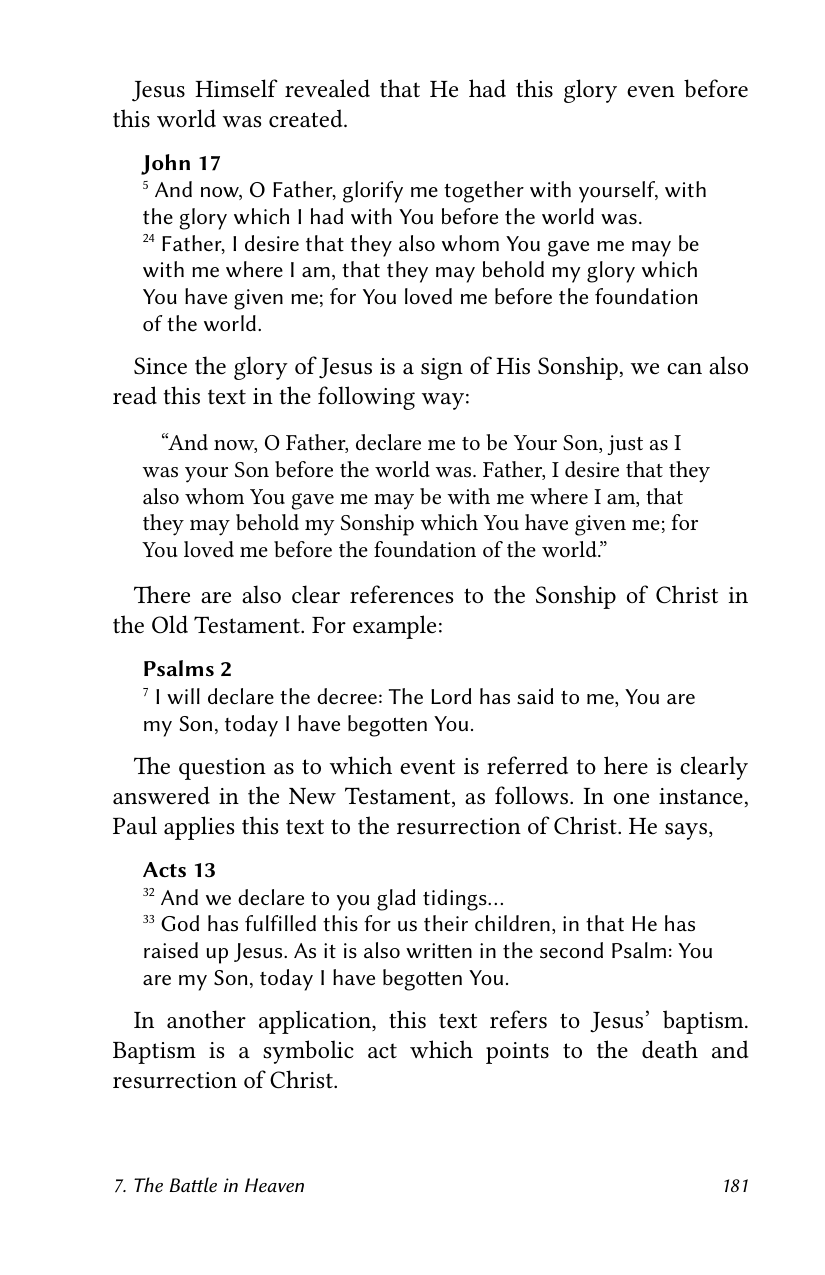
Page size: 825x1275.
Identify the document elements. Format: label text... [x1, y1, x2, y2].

text “And now, O Father, declare me to be Your Son, just as I was your Son before the world was. Father, I desire that they also whom You gave me may be with me where I am, that they may behold my Sonship which You have given me; for You loved me before the foundation of the world.” [142, 430, 720, 563]
text Jesus Himself revealed that He had this glory even before this world was created. [112, 75, 750, 133]
text 7 I will declare the decree: The Lord has said to me, You are my Son, today I have begotten You. [142, 684, 720, 737]
text 5 And now, O Father, glorify me together with yourself, with the glory which I had with You before the world was. [142, 177, 720, 230]
text 33 God has fulfilled this for us their children, in that He has raised up Jesus. As it is also written in the second Psalm: You are my Son, today I have begotten You. [142, 911, 720, 991]
text The question as to which event is referred to here is clearly answered in the New Testament, as follows. In one instance, Paul applies this text to the resurrection of Christ. He says, [112, 752, 750, 841]
text Psalms 2 [142, 656, 750, 682]
text In another application, this text refers to Jesus’ baptism. Baptism is a symbolic act which points to the death and resurrection of Christ. [112, 1006, 750, 1094]
text 32 And we declare to you glad tidings… [142, 884, 720, 911]
text There are also clear references to the Sonship of Christ in the Old Testament. For example: [112, 582, 750, 640]
text 24 Father, I desire that they also whom You gave me may be with me where I am, that they may behold my glory which You have given me; for You loved me before the foundation of the world. [142, 231, 720, 337]
text John 17 [142, 150, 750, 176]
text Acts 13 [142, 857, 750, 883]
text Since the glory of Jesus is a sign of His Sonship, we can also read this text in the following way: [112, 352, 750, 411]
